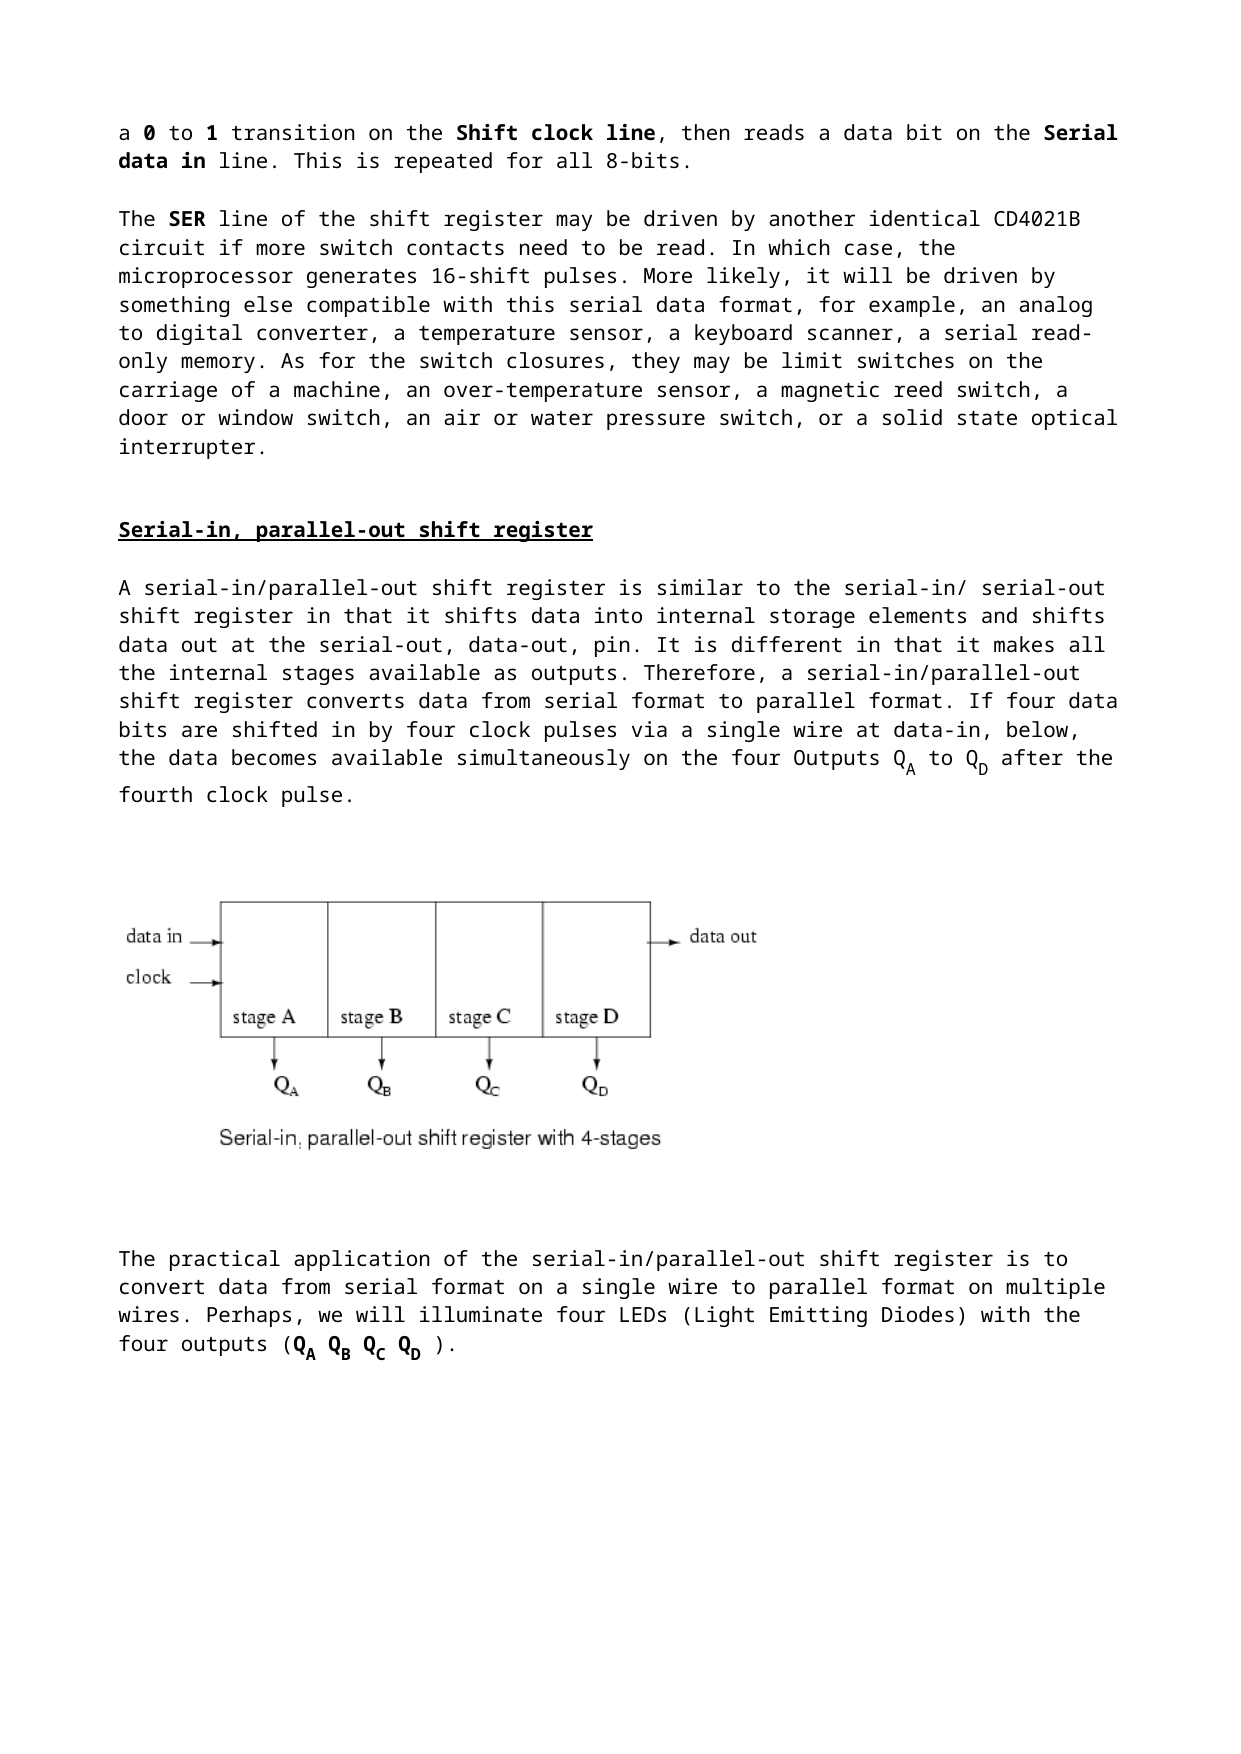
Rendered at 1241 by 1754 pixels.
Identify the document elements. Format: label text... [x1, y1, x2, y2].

text The practical application of the serial-in/parallel-out shift register is to convert data from serial format on a single wire to parallel format on multiple wires. Perhaps, we will illuminate four LEDs (Light Emitting Diodes) with the four outputs (QA QB QC QD ). [118, 1244, 1122, 1366]
text A serial-in/parallel-out shift register is similar to the serial-in/ serial-out shift register in that it shifts data into internal storage elements and shifts data out at the serial-out, data-out, pin. It is different in that it makes all the internal stages available as outputs. Therefore, a serial-in/parallel-out shift register converts data from serial format to parallel format. If four data bits are shifted in by four clock pulses via a single wire at data-in, below, the data becomes available simultaneously on the four Outputs QA to QD after the fourth clock pulse. [118, 573, 1122, 808]
text a 0 to 1 transition on the Shift clock line, then reads a data bit on the Serial data in line. This is repeated for all 8-bits. [118, 118, 1122, 175]
picture [118, 895, 767, 1157]
text The SER line of the shift register may be driven by another identical CD4021B circuit if more switch contacts need to be read. In which case, the microprocessor generates 16-shift pulses. More likely, it will be driven by something else compatible with this serial data format, for example, an analog to digital converter, a temperature sensor, a keyboard scanner, a serial read-only memory. As for the switch closures, they may be limit switches on the carriage of a machine, an over-temperature sensor, a magnetic reed switch, a door or window switch, an air or water pressure switch, or a solid state optical interrupter. [118, 204, 1122, 460]
subtitle Serial-in, parallel-out shift register [118, 515, 1122, 543]
